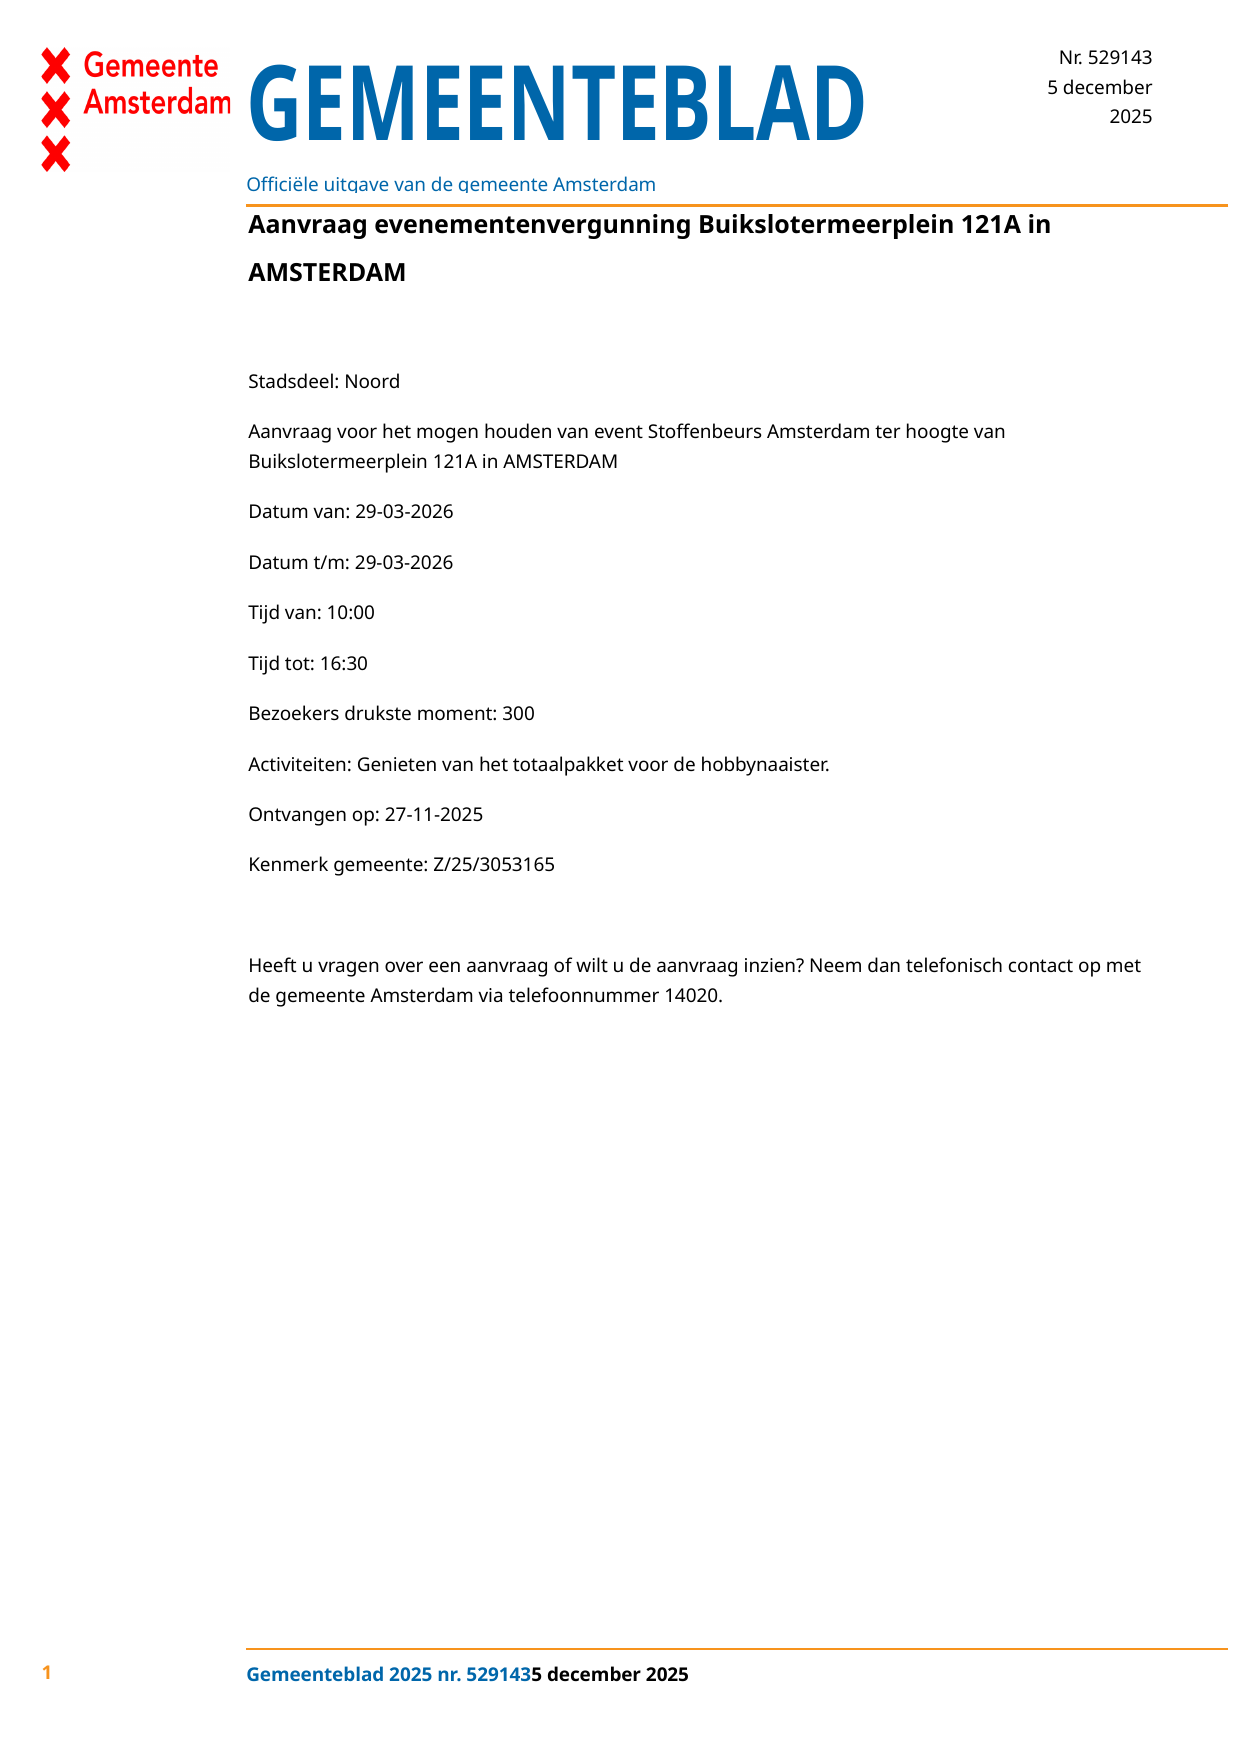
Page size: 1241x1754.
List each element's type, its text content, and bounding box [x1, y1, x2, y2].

text Aanvraag evenementenvergunning Buikslotermeerplein 121A in AMSTERDAM [248, 207, 1152, 288]
text Datum t/m: 29-03-2026 [248, 549, 1152, 575]
text Heeft u vragen over een aanvraag of wilt u de aanvraag inzien? Neem dan telefonisch contact op met de gemeente Amsterdam via telefoonnummer 14020. [248, 952, 1152, 1008]
text Kenmerk gemeente: Z/25/3053165 [248, 852, 1152, 877]
text Ontvangen op: 27-11-2025 [248, 801, 1152, 827]
text Tijd van: 10:00 [248, 599, 1152, 625]
text Tijd tot: 16:30 [248, 650, 1152, 676]
text Stadsdeel: Noord [248, 368, 1152, 394]
text Datum van: 29-03-2026 [248, 499, 1152, 524]
picture [41, 47, 231, 172]
text Aanvraag voor het mogen houden van event Stoffenbeurs Amsterdam ter hoogte van Buikslotermeerplein 121A in AMSTERDAM [248, 419, 1152, 474]
text Bezoekers drukste moment: 300 [248, 700, 1152, 726]
text Activiteiten: Genieten van het totaalpakket voor de hobbynaaister. [248, 751, 1152, 777]
